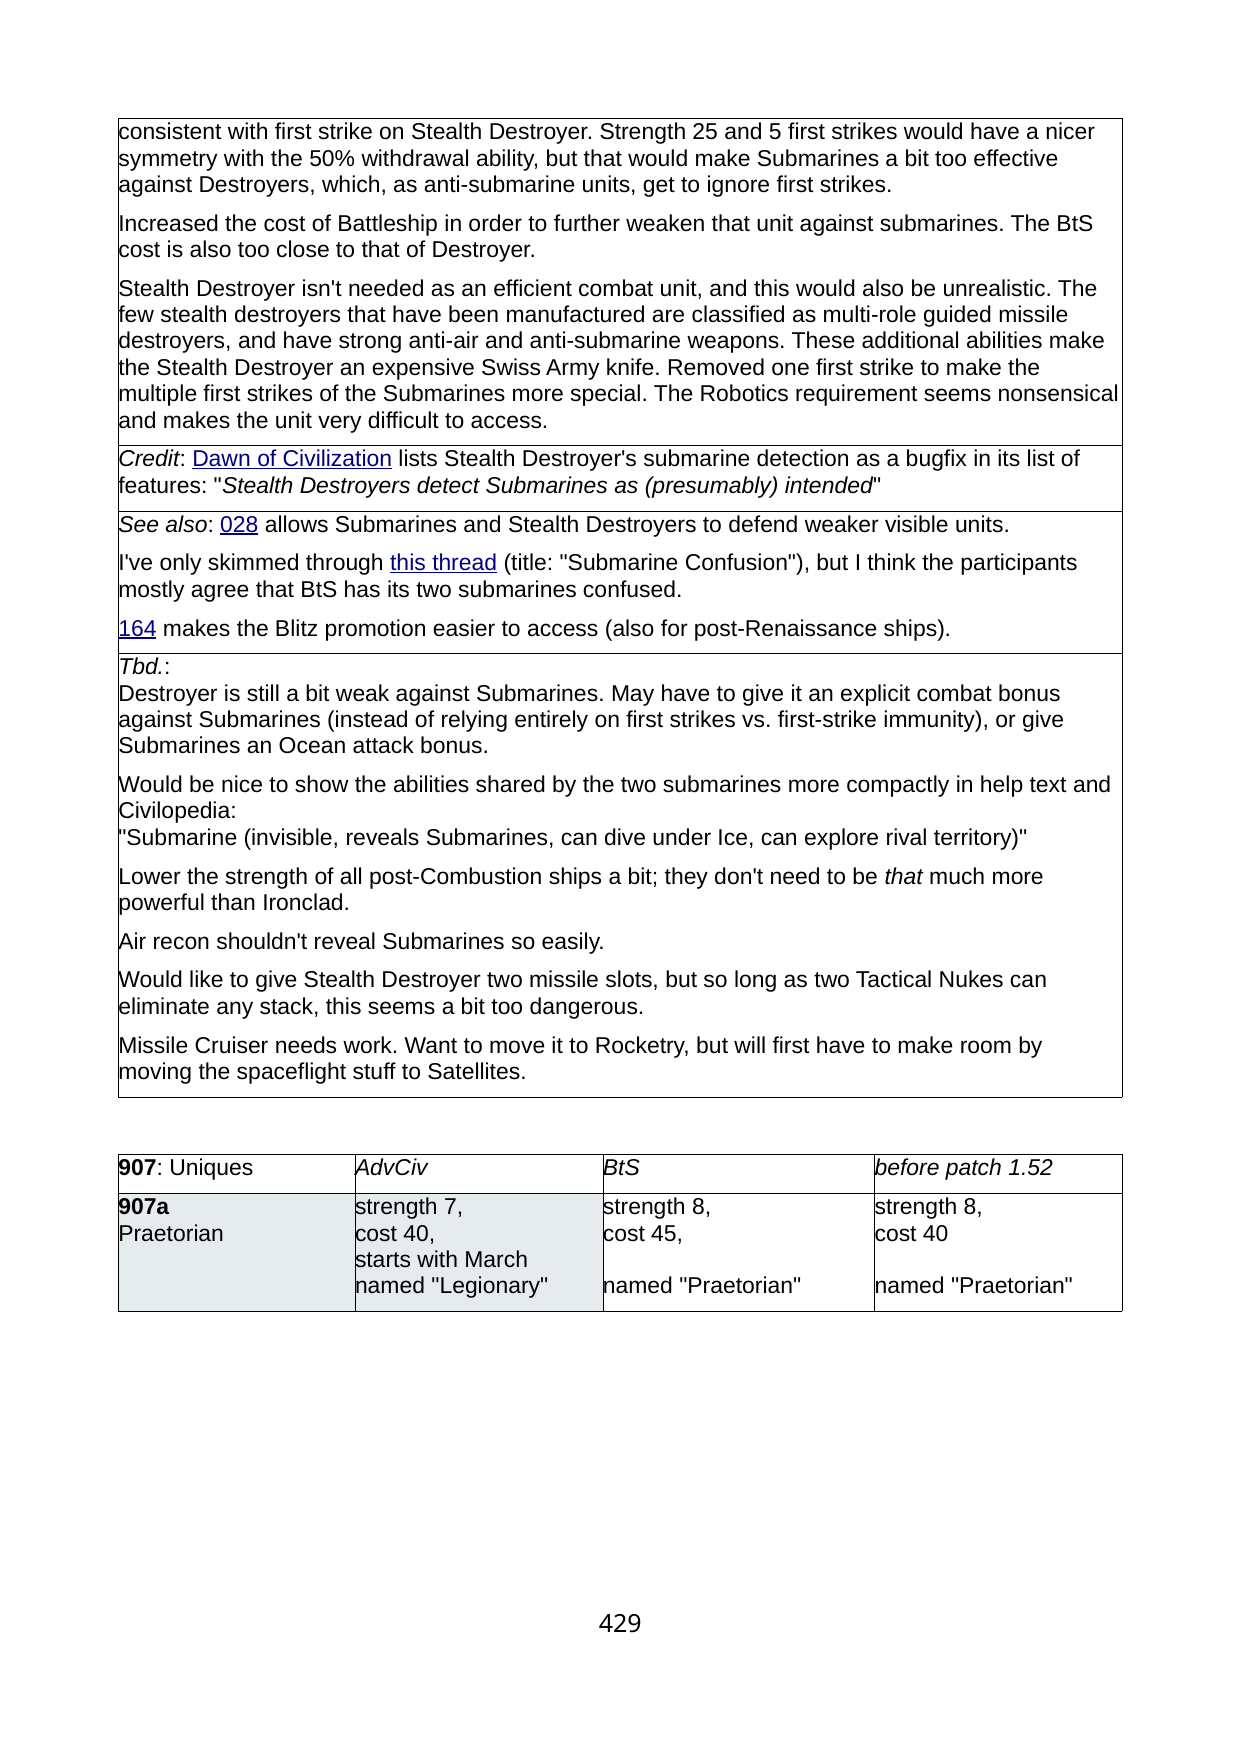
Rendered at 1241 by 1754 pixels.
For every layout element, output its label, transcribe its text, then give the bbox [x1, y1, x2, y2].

table_header before patch 1.52 [875, 1155, 1122, 1193]
table_cell strength 8, cost 45, named "Praetorian" [604, 1194, 874, 1311]
table_cell consistent with first strike on Stealth Destroyer. Strength 25 and 5 first strikes would have a nicer symmetry with the 50% withdrawal ability, but that would make Submarines a bit too effective against Destroyers, which, as anti-submarine units, get to ignore first strikes. Increased the cost of Battleship in order to further weaken that unit against submarines. The BtS cost is also too close to that of Destroyer. Stealth Destroyer isn't needed as an efficient combat unit, and this would also be unrealistic. The few stealth destroyers that have been manufactured are classified as multi-role guided missile destroyers, and have strong anti-air and anti-submarine weapons. These additional abilities make the Stealth Destroyer an expensive Swiss Army knife. Removed one first strike to make the multiple first strikes of the Submarines more special. The Robotics requirement seems nonsensical and makes the unit very difficult to access. [119, 119, 1122, 445]
table_cell See also: 028 allows Submarines and Stealth Destroyers to defend weaker visible units. I've only skimmed through this thread (title: "Submarine Confusion"), but I think the participants mostly agree that BtS has its two submarines confused. 164 makes the Blitz promotion easier to access (also for post-Renaissance ships). [119, 512, 1122, 653]
table_cell strength 8, cost 40 named "Praetorian" [875, 1194, 1122, 1311]
table_header 907: Uniques [119, 1155, 355, 1193]
table_cell strength 7, cost 40, starts with March named "Legionary" [356, 1194, 603, 1311]
table_cell Tbd.: Destroyer is still a bit weak against Submarines. May have to give it an explicit combat bonus against Submarines (instead of relying entirely on first strikes vs. first-strike immunity), or give Submarines an Ocean attack bonus. Would be nice to show the abilities shared by the two submarines more compactly in help text and Civilopedia: "Submarine (invisible, reveals Submarines, can dive under Ice, can explore rival territory)" Lower the strength of all post-Combustion ships a bit; they don't need to be that much more powerful than Ironclad. Air recon shouldn't reveal Submarines so easily. Would like to give Stealth Destroyer two missile slots, but so long as two Tactical Nukes can eliminate any stack, this seems a bit too dangerous. Missile Cruiser needs work. Want to move it to Rocketry, but will first have to make room by moving the spaceflight stuff to Satellites. [119, 654, 1122, 1097]
table_header AdvCiv [356, 1155, 603, 1193]
table_cell Credit: Dawn of Civilization lists Stealth Destroyer's submarine detection as a bugfix in its list of features: "Stealth Destroyers detect Submarines as (presumably) intended" [119, 446, 1122, 511]
table_header BtS [604, 1155, 874, 1193]
table_cell 907a Praetorian [119, 1194, 355, 1311]
